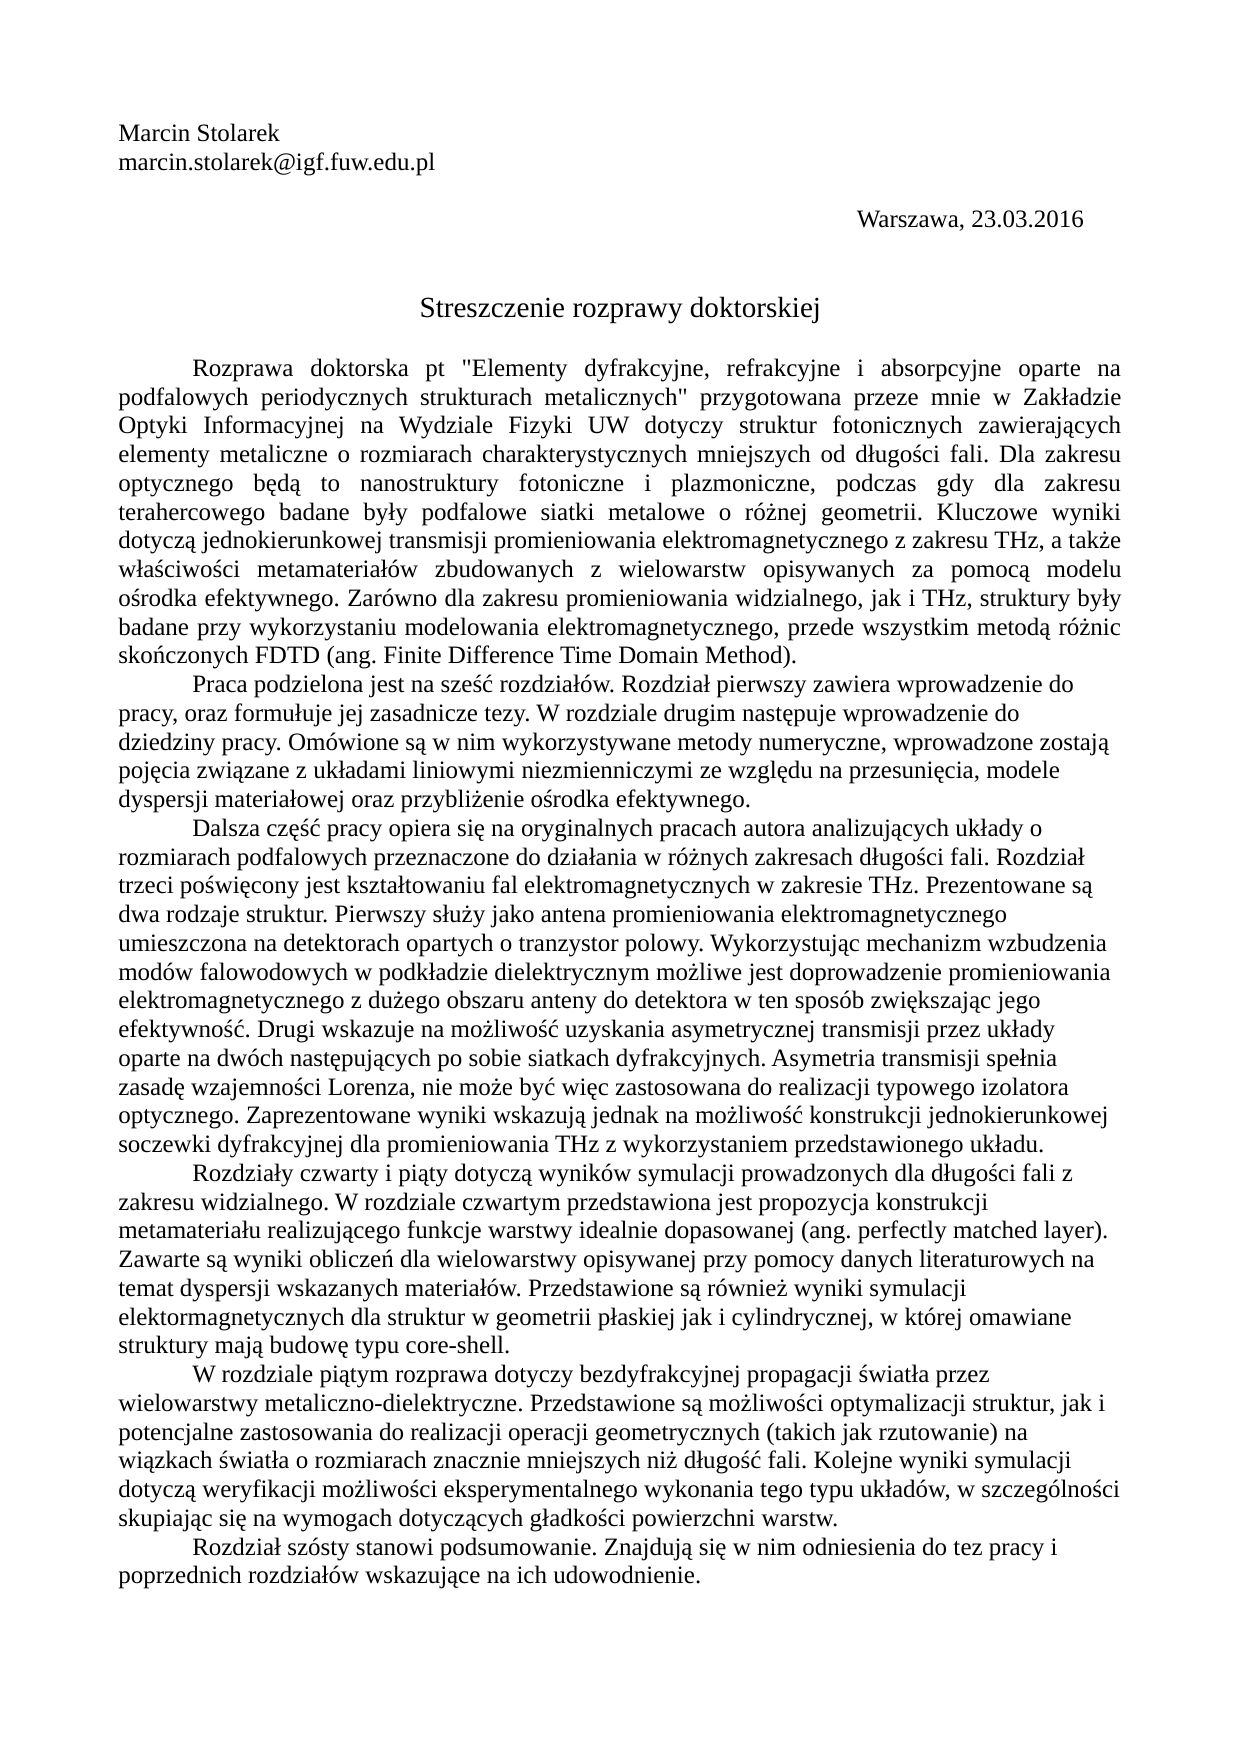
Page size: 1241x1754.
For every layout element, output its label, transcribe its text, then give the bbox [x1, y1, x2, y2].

text Marcin Stolarek [118, 118, 1122, 147]
text Rozdział szósty stanowi podsumowanie. Znajdują się w nim odniesienia do tez pracy i poprzednich rozdziałów wskazujące na ich udowodnienie. [118, 1532, 1122, 1589]
text marcin.stolarek@igf.fuw.edu.pl [118, 147, 1122, 176]
text Rozdziały czwarty i piąty dotyczą wyników symulacji prowadzonych dla długości fali z zakresu widzialnego. W rozdziale czwartym przedstawiona jest propozycja konstrukcji metamateriału realizującego funkcje warstwy idealnie dopasowanej (ang. perfectly matched layer). Zawarte są wyniki obliczeń dla wielowarstwy opisywanej przy pomocy danych literaturowych na temat dyspersji wskazanych materiałów. Przedstawione są również wyniki symulacji elektormagnetycznych dla struktur w geometrii płaskiej jak i cylindrycznej, w której omawiane struktury mają budowę typu core-shell. [118, 1158, 1122, 1359]
text Dalsza część pracy opiera się na oryginalnych pracach autora analizujących układy o rozmiarach podfalowych przeznaczone do działania w różnych zakresach długości fali. Rozdział trzeci poświęcony jest kształtowaniu fal elektromagnetycznych w zakresie THz. Prezentowane są dwa rodzaje struktur. Pierwszy służy jako antena promieniowania elektromagnetycznego umieszczona na detektorach opartych o tranzystor polowy. Wykorzystując mechanizm wzbudzenia modów falowodowych w podkładzie dielektrycznym możliwe jest doprowadzenie promieniowania elektromagnetycznego z dużego obszaru anteny do detektora w ten sposób zwiększając jego efektywność. Drugi wskazuje na możliwość uzyskania asymetrycznej transmisji przez układy oparte na dwóch następujących po sobie siatkach dyfrakcyjnych. Asymetria transmisji spełnia zasadę wzajemności Lorenza, nie może być więc zastosowana do realizacji typowego izolatora optycznego. Zaprezentowane wyniki wskazują jednak na możliwość konstrukcji jednokierunkowej soczewki dyfrakcyjnej dla promieniowania THz z wykorzystaniem przedstawionego układu. [118, 813, 1122, 1158]
text Praca podzielona jest na sześć rozdziałów. Rozdział pierwszy zawiera wprowadzenie do pracy, oraz formułuje jej zasadnicze tezy. W rozdziale drugim następuje wprowadzenie do dziedziny pracy. Omówione są w nim wykorzystywane metody numeryczne, wprowadzone zostają pojęcia związane z układami liniowymi niezmienniczymi ze względu na przesunięcia, modele dyspersji materiałowej oraz p­rzybliżenie ośrodka efektywnego. [118, 669, 1122, 813]
text Rozprawa doktorska pt "Elementy dyfrakcyjne, refrakcyjne i absorpcyjne oparte na podfalowych periodycznych strukturach metalicznych" przygotowana przeze mnie w Zakładzie Optyki Informacyjnej na Wydziale Fizyki UW dotyczy struktur fotonicznych zawierających elementy metaliczne o rozmiarach charakterystycznych mniejszych od długości fali. Dla zakresu optycznego będą to nanostruktury fotoniczne i plazmoniczne, podczas gdy dla zakresu terahercowego badane były podfalowe siatki metalowe o różnej geometrii. Kluczowe wyniki dotyczą jednokierunkowej transmisji promieniowania elektromagnetycznego z zakresu THz, a także właściwości metamateriałów zbudowanych z wielowarstw opisywanych za pomocą modelu ośrodka efektywnego. Zarówno dla zakresu promieniowania widzialnego, jak i THz, struktury były badane przy wykorzystaniu modelowania elektromagnetycznego, przede wszystkim metodą różnic skończonych FDTD (ang. Finite Difference Time Domain Method). [118, 353, 1122, 669]
text W rozdziale piątym rozprawa dotyczy bezdyfrakcyjnej propagacji światła przez wielowarstwy metaliczno-dielektryczne. Przedstawione są możliwości optymalizacji struktur, jak i potencjalne zastosowania do realizacji operacji geometrycznych (takich jak rzutowanie) na wiązkach światła o rozmiarach znacznie mniejszych niż długość fali. Kolejne wyniki symulacji dotyczą weryfikacji możliwości eksperymentalnego wykonania tego typu układów, w szczególności skupiając się na wymogach dotyczących gładkości powierzchni warstw. [118, 1359, 1122, 1532]
text Streszczenie rozprawy doktorskiej [118, 291, 1122, 324]
text Warszawa, 23.03.2016 [118, 204, 1122, 233]
